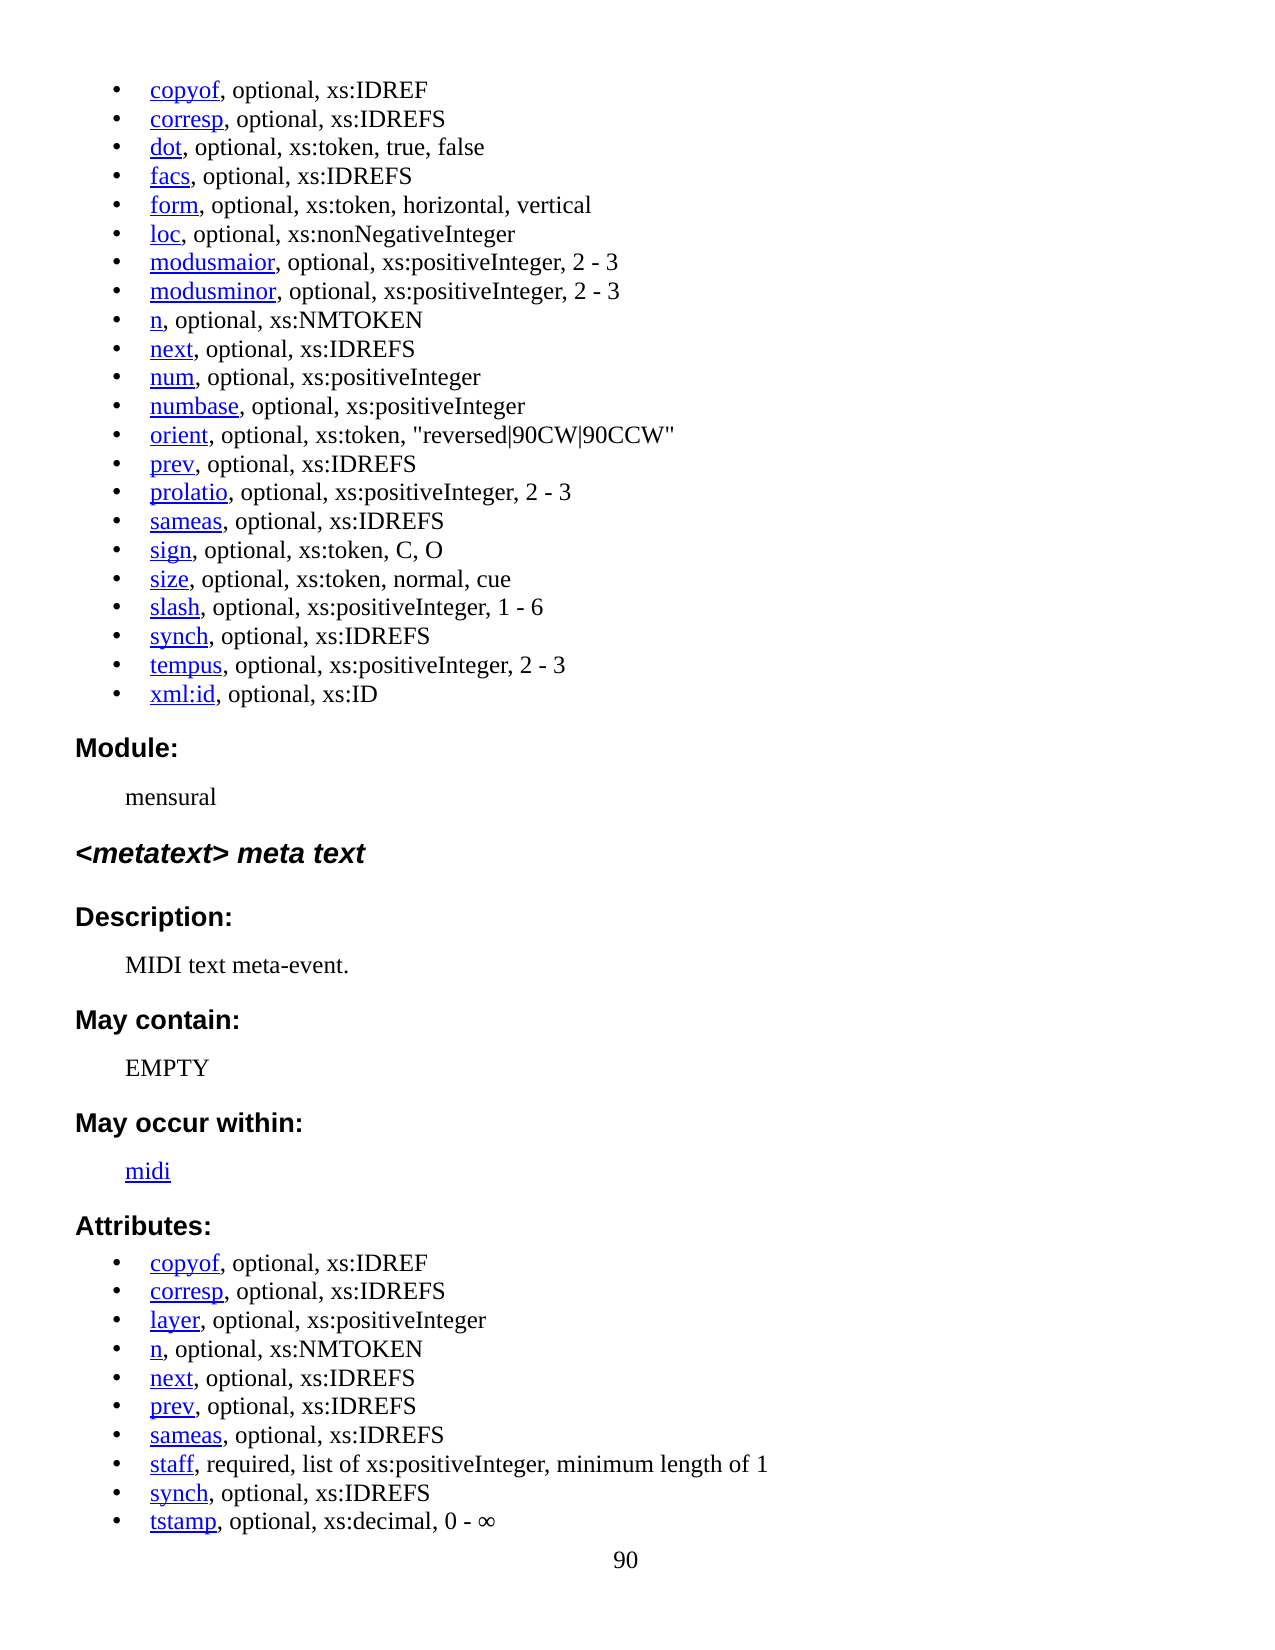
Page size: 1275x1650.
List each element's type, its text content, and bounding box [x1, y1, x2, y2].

subtitle Description: [75, 901, 1200, 932]
subtitle Module: [75, 732, 1200, 764]
list sameas, optional, xs:IDREFS [112, 1420, 1200, 1449]
list orient, optional, xs:token, "reversed|90CW|90CCW" [112, 420, 1200, 449]
list slash, optional, xs:positiveInteger, 1 - 6 [112, 592, 1200, 621]
list n, optional, xs:NMTOKEN [112, 305, 1200, 334]
list corresp, optional, xs:IDREFS [112, 1276, 1200, 1305]
list numbase, optional, xs:positiveInteger [112, 391, 1200, 420]
subtitle Attributes: [75, 1210, 1200, 1241]
list xml:id, optional, xs:ID [112, 679, 1200, 707]
text EMPTY [75, 1053, 1200, 1082]
list prev, optional, xs:IDREFS [112, 1391, 1200, 1420]
list synch, optional, xs:IDREFS [112, 621, 1200, 650]
list form, optional, xs:token, horizontal, vertical [112, 190, 1200, 219]
list next, optional, xs:IDREFS [112, 334, 1200, 362]
list facs, optional, xs:IDREFS [112, 161, 1200, 190]
list synch, optional, xs:IDREFS [112, 1478, 1200, 1506]
list sameas, optional, xs:IDREFS [112, 506, 1200, 535]
list copyof, optional, xs:IDREF [112, 75, 1200, 104]
list dot, optional, xs:token, true, false [112, 132, 1200, 161]
list sign, optional, xs:token, C, O [112, 535, 1200, 564]
list tempus, optional, xs:positiveInteger, 2 - 3 [112, 650, 1200, 679]
list modusmaior, optional, xs:positiveInteger, 2 - 3 [112, 247, 1200, 276]
list prolatio, optional, xs:positiveInteger, 2 - 3 [112, 477, 1200, 506]
list next, optional, xs:IDREFS [112, 1363, 1200, 1391]
text midi [75, 1156, 1200, 1185]
list copyof, optional, xs:IDREF [112, 1248, 1200, 1276]
list layer, optional, xs:positiveInteger [112, 1305, 1200, 1334]
list modusminor, optional, xs:positiveInteger, 2 - 3 [112, 276, 1200, 305]
list loc, optional, xs:nonNegativeInteger [112, 219, 1200, 247]
text mensural [75, 782, 1200, 811]
list size, optional, xs:token, normal, cue [112, 564, 1200, 592]
list corresp, optional, xs:IDREFS [112, 104, 1200, 132]
list num, optional, xs:positiveInteger [112, 362, 1200, 391]
list prev, optional, xs:IDREFS [112, 449, 1200, 477]
subtitle May occur within: [75, 1107, 1200, 1138]
subtitle May contain: [75, 1004, 1200, 1035]
text MIDI text meta-event. [75, 950, 1200, 979]
list tstamp, optional, xs:decimal, 0 - ∞ [112, 1506, 1200, 1535]
list n, optional, xs:NMTOKEN [112, 1334, 1200, 1363]
subtitle <metatext> meta text [75, 836, 1200, 869]
list staff, required, list of xs:positiveInteger, minimum length of 1 [112, 1449, 1200, 1478]
